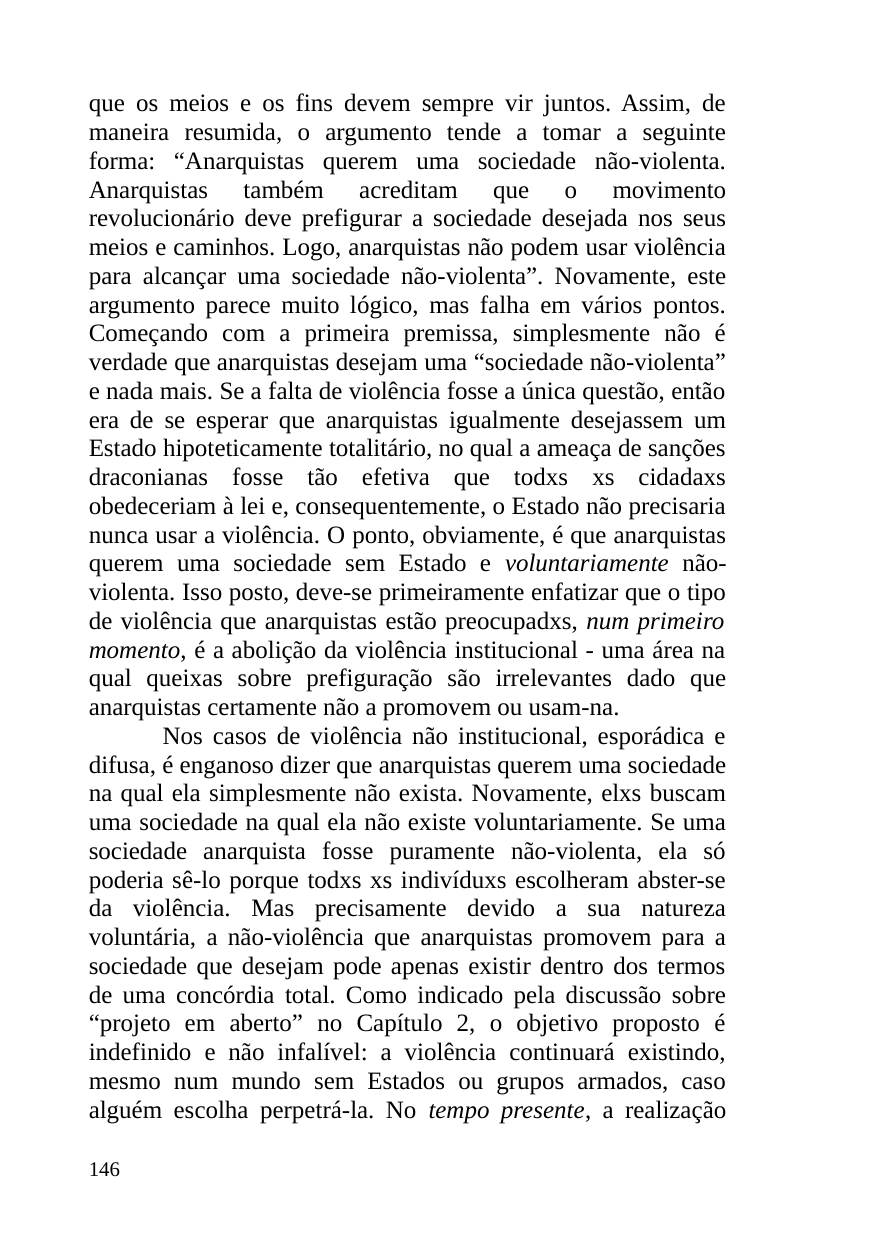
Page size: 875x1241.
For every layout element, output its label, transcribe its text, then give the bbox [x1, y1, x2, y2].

text que os meios e os fins devem sempre vir juntos. Assim, de maneira resumida, o argumento tende a tomar a seguinte forma: “Anarquistas querem uma sociedade não-violenta. Anarquistas também acreditam que o movimento revolucionário deve prefigurar a sociedade desejada nos seus meios e caminhos. Logo, anarquistas não podem usar violência para alcançar uma sociedade não-violenta”. Novamente, este argumento parece muito lógico, mas falha em vários pontos. Começando com a primeira premissa, simplesmente não é verdade que anarquistas desejam uma “sociedade não-violenta” e nada mais. Se a falta de violência fosse a única questão, então era de se esperar que anarquistas igualmente desejassem um Estado hipoteticamente totalitário, no qual a ameaça de sanções draconianas fosse tão efetiva que todxs xs cidadaxs obedeceriam à lei e, consequentemente, o Estado não precisaria nunca usar a violência. O ponto, obviamente, é que anarquistas querem uma sociedade sem Estado e voluntariamente não-violenta. Isso posto, deve-se primeiramente enfatizar que o tipo de violência que anarquistas estão preocupadxs, num primeiro momento, é a abolição da violência institucional - uma área na qual queixas sobre prefiguração são irrelevantes dado que anarquistas certamente não a promovem ou usam-na. [88, 88, 726, 721]
text Nos casos de violência não institucional, esporádica e difusa, é enganoso dizer que anarquistas querem uma sociedade na qual ela simplesmente não exista. Novamente, elxs buscam uma sociedade na qual ela não existe voluntariamente. Se uma sociedade anarquista fosse puramente não-violenta, ela só poderia sê-lo porque todxs xs indivíduxs escolheram abster-se da violência. Mas precisamente devido a sua natureza voluntária, a não-violência que anarquistas promovem para a sociedade que desejam pode apenas existir dentro dos termos de uma concórdia total. Como indicado pela discussão sobre “projeto em aberto” no Capítulo 2, o objetivo proposto é indefinido e não infalível: a violência continuará existindo, mesmo num mundo sem Estados ou grupos armados, caso alguém escolha perpetrá-la. No tempo presente, a realização [88, 721, 726, 1123]
